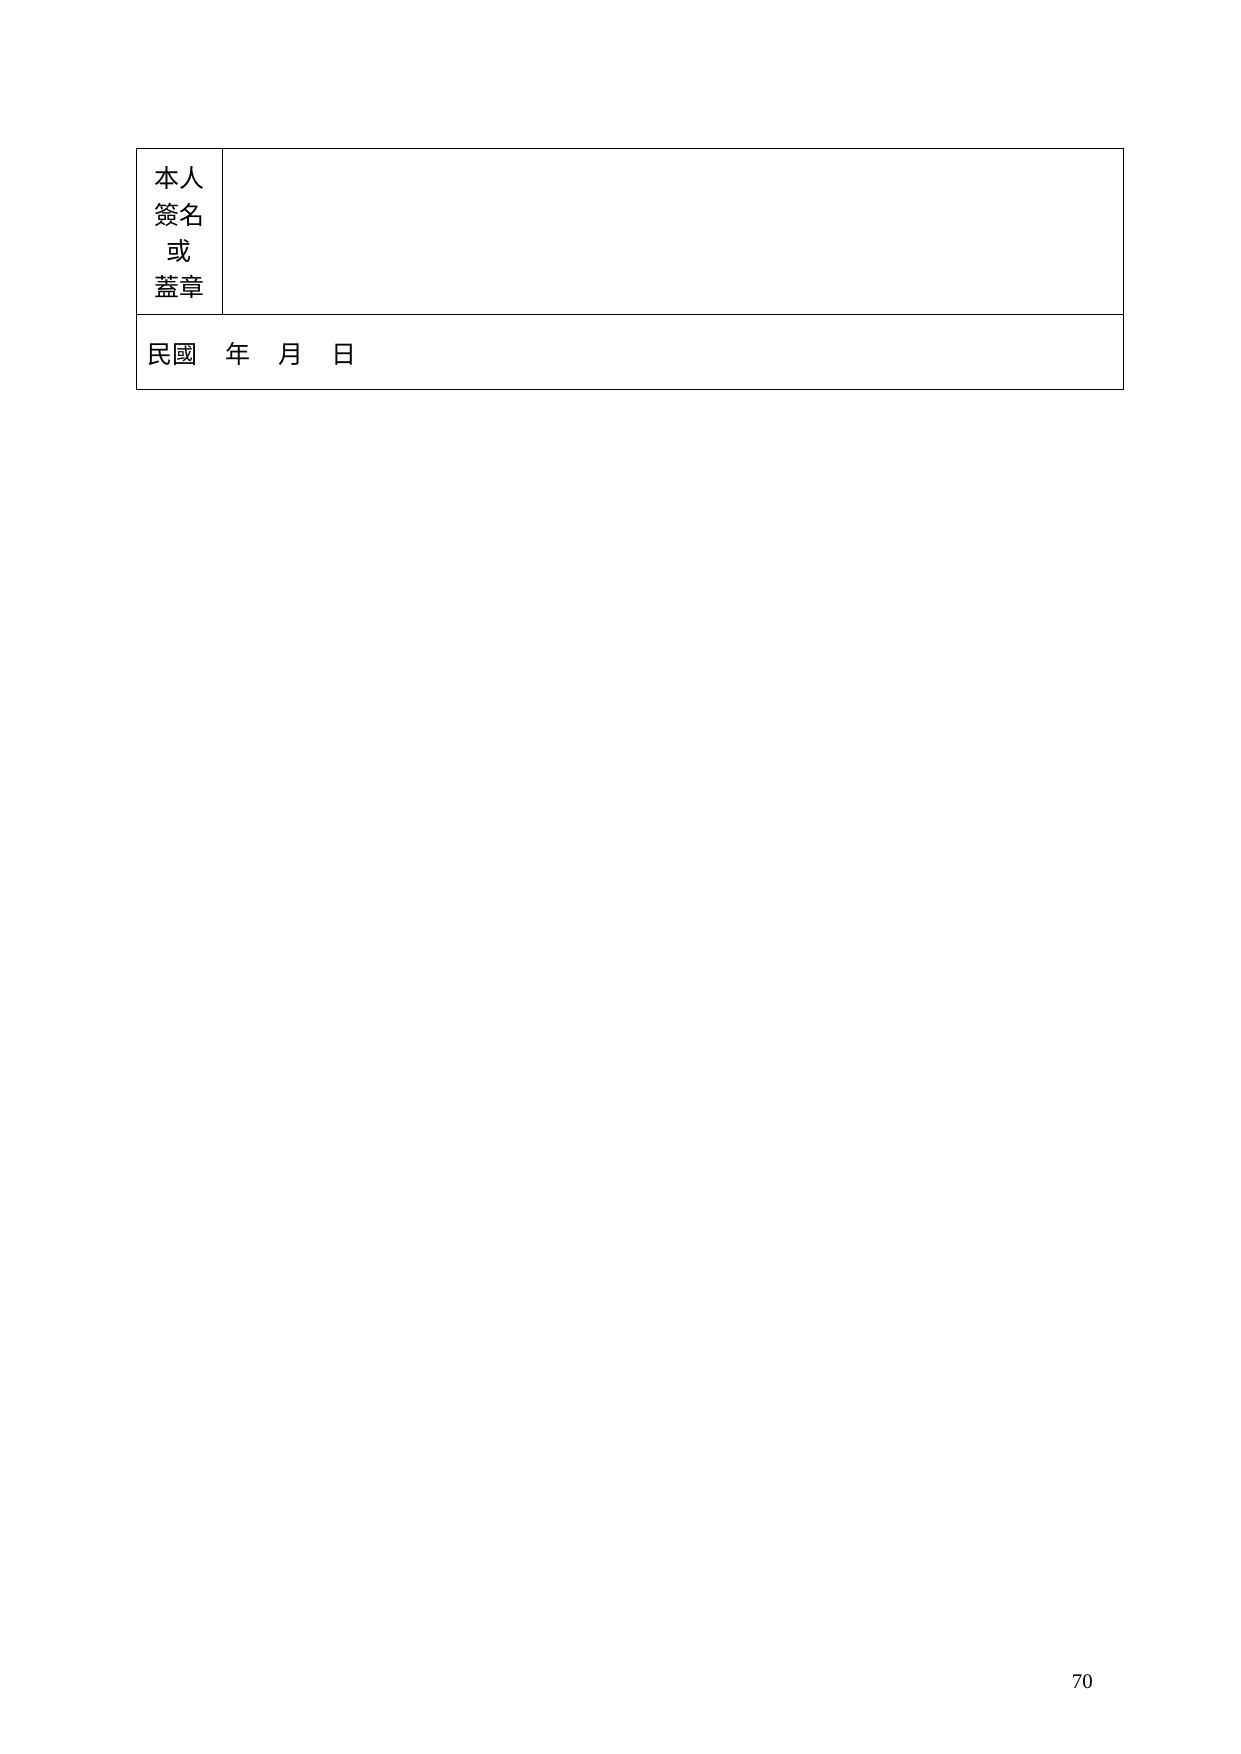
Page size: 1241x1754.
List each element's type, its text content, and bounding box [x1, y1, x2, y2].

table_cell 民國 年 月 日 [137, 315, 1123, 389]
table_cell [223, 149, 1123, 314]
table_cell 本人 簽名或 蓋章 [137, 149, 222, 314]
